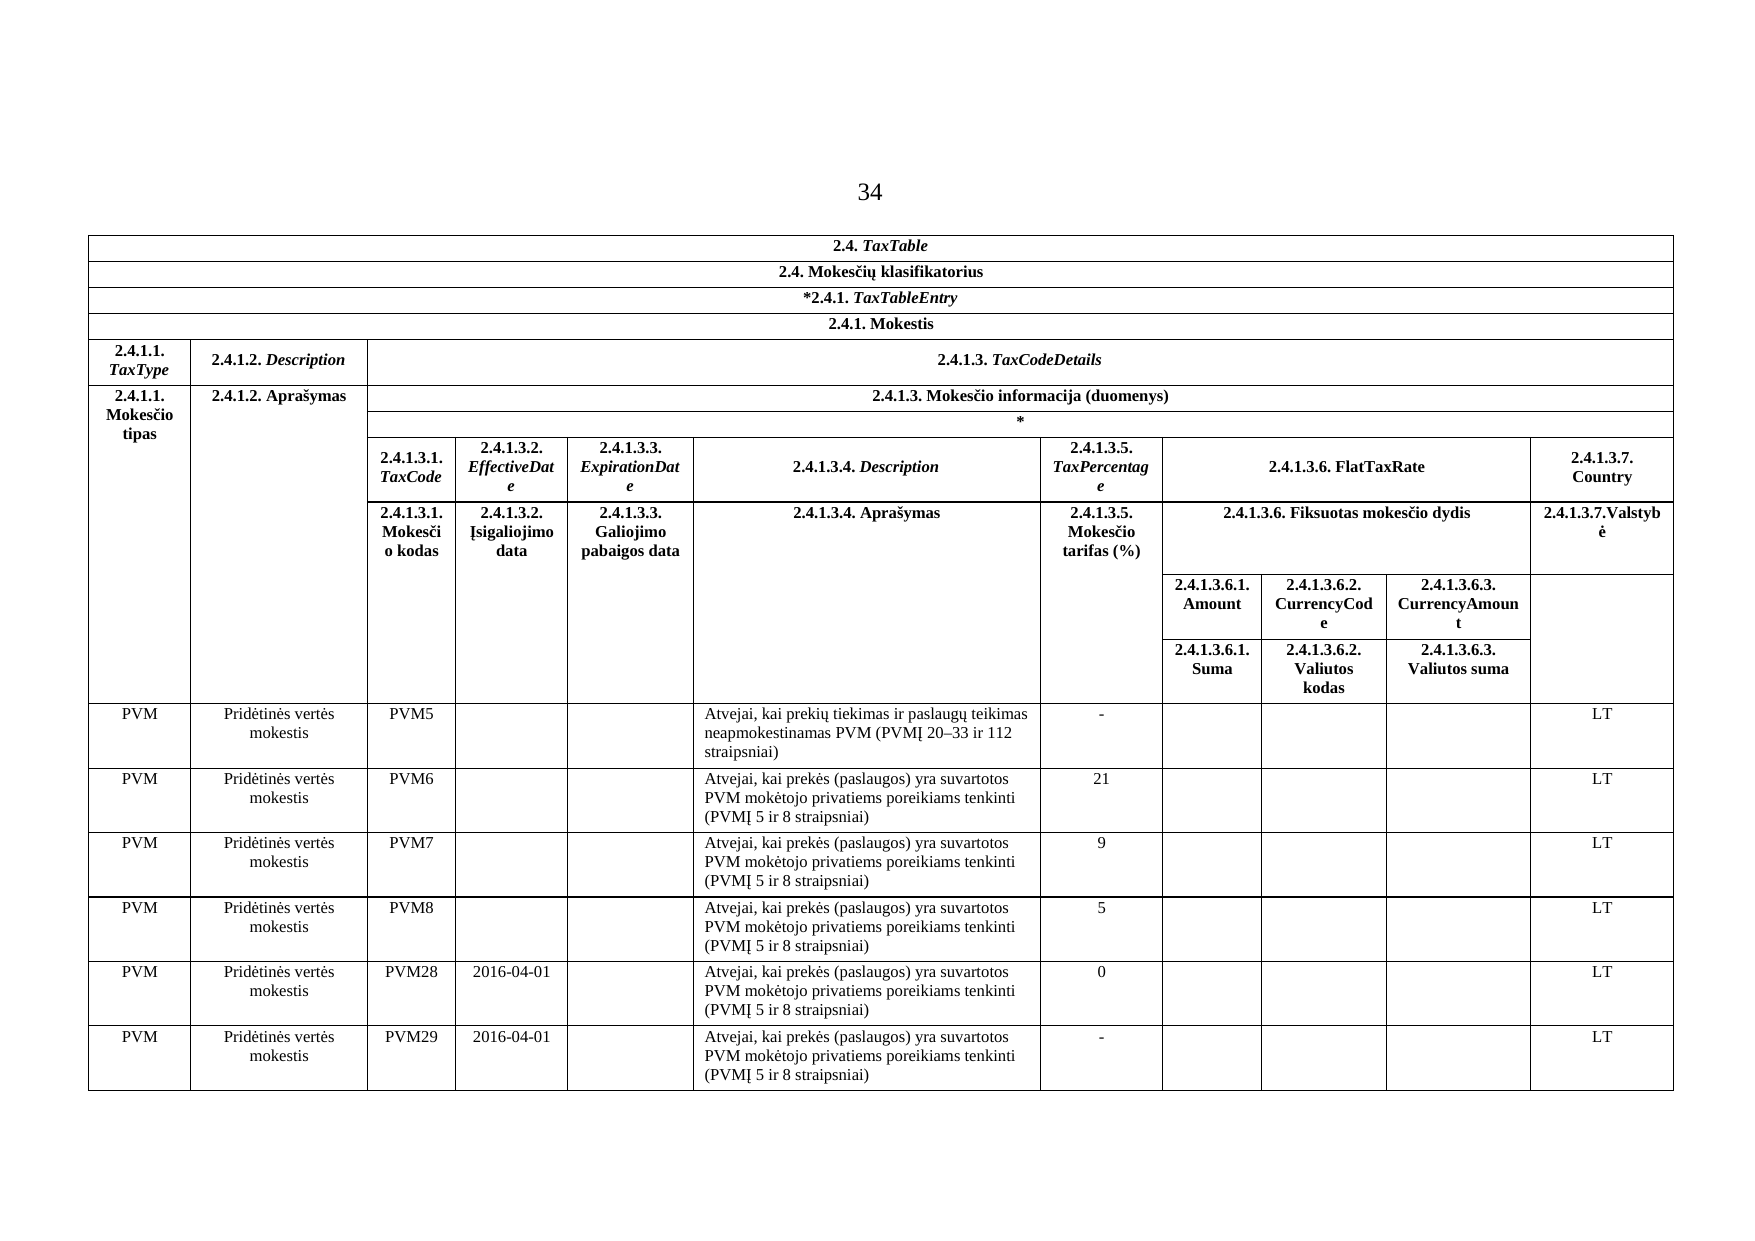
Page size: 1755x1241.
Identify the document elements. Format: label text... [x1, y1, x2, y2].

table_cell PVM28 [368, 962, 455, 1025]
table_cell [1163, 833, 1261, 896]
table_cell 2.4.1.3. TaxCodeDetails [368, 340, 1673, 384]
table_cell [456, 704, 567, 767]
table_cell [1262, 833, 1386, 896]
table_cell 2.4.1.2. Description [191, 340, 367, 384]
table_cell [1163, 769, 1261, 832]
table_cell [1262, 898, 1386, 961]
table_cell [1163, 1026, 1261, 1090]
table_cell PVM [89, 769, 190, 832]
table_cell PVM5 [368, 704, 455, 767]
table_cell Pridėtinės vertės mokestis [191, 898, 367, 961]
table_cell LT [1531, 704, 1673, 767]
table_cell 2.4.1.3.6.1. Amount [1163, 575, 1261, 638]
table_cell 2.4.1.3.2. EffectiveDate [456, 438, 567, 501]
table_cell PVM [89, 1026, 190, 1090]
table_cell 9 [1041, 833, 1162, 896]
table_cell *2.4.1. TaxTableEntry [89, 288, 1673, 313]
table_header 2.4. TaxTable [89, 236, 1673, 261]
table_cell 2.4.1.3.6.3. CurrencyAmount [1387, 575, 1530, 638]
table_cell 2.4.1.3.4. Aprašymas [694, 503, 1040, 703]
table_cell 2.4.1.3.6. FlatTaxRate [1163, 438, 1530, 501]
table_cell Pridėtinės vertės mokestis [191, 769, 367, 832]
table_cell LT [1531, 1026, 1673, 1090]
table_cell 2.4.1.1. Mokesčio tipas [89, 386, 190, 703]
table_cell 2.4.1.1. TaxType [89, 340, 190, 384]
table_cell 2.4.1.3.7. Country [1531, 438, 1673, 501]
table_cell - [1041, 704, 1162, 767]
table_cell [1262, 769, 1386, 832]
table_cell [568, 1026, 693, 1090]
table_cell LT [1531, 962, 1673, 1025]
table_cell [568, 833, 693, 896]
table_cell 2.4.1. Mokestis [89, 314, 1673, 339]
table_cell 2.4.1.3.6.2. CurrencyCode [1262, 575, 1386, 638]
table_cell [1163, 898, 1261, 961]
table_cell Atvejai, kai prekių tiekimas ir paslaugų teikimas neapmokestinamas PVM (PVMĮ 20–33 ir 112 straipsniai) [694, 704, 1040, 767]
table_cell 2.4.1.3.4. Description [694, 438, 1040, 501]
table_cell [1262, 962, 1386, 1025]
table_cell [1387, 898, 1530, 961]
table_cell 2016-04-01 [456, 962, 567, 1025]
table_cell Pridėtinės vertės mokestis [191, 833, 367, 896]
table_cell [456, 769, 567, 832]
table_cell Pridėtinės vertės mokestis [191, 704, 367, 767]
table_cell [568, 898, 693, 961]
table_cell [1387, 962, 1530, 1025]
table_cell Atvejai, kai prekės (paslaugos) yra suvartotos PVM mokėtojo privatiems poreikiams tenkinti (PVMĮ 5 ir 8 straipsniai) [694, 962, 1040, 1025]
table_cell 2.4.1.3.1. Mokesčio kodas [368, 503, 455, 703]
table_cell 2.4.1.3. Mokesčio informacija (duomenys) [368, 386, 1673, 411]
table_cell 2.4.1.3.1. TaxCode [368, 438, 455, 501]
table_cell Atvejai, kai prekės (paslaugos) yra suvartotos PVM mokėtojo privatiems poreikiams tenkinti (PVMĮ 5 ir 8 straipsniai) [694, 898, 1040, 961]
table_cell 2.4.1.3.6.2. Valiutos kodas [1262, 640, 1386, 703]
table_cell 2.4.1.3.7.Valstybė [1531, 503, 1673, 574]
table_cell [1262, 1026, 1386, 1090]
table_cell [1163, 704, 1261, 767]
table_cell 0 [1041, 962, 1162, 1025]
table_cell Pridėtinės vertės mokestis [191, 962, 367, 1025]
table_cell 2.4.1.3.5. Mokesčio tarifas (%) [1041, 503, 1162, 703]
table_cell Atvejai, kai prekės (paslaugos) yra suvartotos PVM mokėtojo privatiems poreikiams tenkinti (PVMĮ 5 ir 8 straipsniai) [694, 769, 1040, 832]
table_cell PVM6 [368, 769, 455, 832]
table_cell 2.4.1.3.2. Įsigaliojimo data [456, 503, 567, 703]
table_cell Pridėtinės vertės mokestis [191, 1026, 367, 1090]
table_cell 2.4.1.3.3. Galiojimo pabaigos data [568, 503, 693, 703]
table_cell 2.4.1.3.6. Fiksuotas mokesčio dydis [1163, 503, 1530, 574]
table_cell PVM [89, 704, 190, 767]
table_cell PVM [89, 833, 190, 896]
table_cell Atvejai, kai prekės (paslaugos) yra suvartotos PVM mokėtojo privatiems poreikiams tenkinti (PVMĮ 5 ir 8 straipsniai) [694, 833, 1040, 896]
table_cell 2.4.1.3.6.1. Suma [1163, 640, 1261, 703]
table_cell [568, 769, 693, 832]
table_cell 2.4.1.3.3. ExpirationDate [568, 438, 693, 501]
table_cell 2016-04-01 [456, 1026, 567, 1090]
table_cell [1262, 704, 1386, 767]
table_cell [1387, 1026, 1530, 1090]
table_cell [456, 833, 567, 896]
table_cell - [1041, 1026, 1162, 1090]
table_cell 2.4.1.3.5. TaxPercentage [1041, 438, 1162, 501]
table_cell LT [1531, 769, 1673, 832]
table_cell 2.4.1.2. Aprašymas [191, 386, 367, 703]
table_cell [1163, 962, 1261, 1025]
table_cell PVM8 [368, 898, 455, 961]
table_cell [1387, 704, 1530, 767]
table_cell [456, 898, 567, 961]
table_cell [568, 704, 693, 767]
table_cell [568, 962, 693, 1025]
table_cell LT [1531, 833, 1673, 896]
table_cell 5 [1041, 898, 1162, 961]
table_cell PVM [89, 898, 190, 961]
table_cell [1387, 769, 1530, 832]
table_cell [1531, 575, 1673, 703]
table_cell * [368, 412, 1673, 437]
table_cell Atvejai, kai prekės (paslaugos) yra suvartotos PVM mokėtojo privatiems poreikiams tenkinti (PVMĮ 5 ir 8 straipsniai) [694, 1026, 1040, 1090]
table_cell PVM [89, 962, 190, 1025]
table_cell 2.4.1.3.6.3. Valiutos suma [1387, 640, 1530, 703]
table_cell PVM7 [368, 833, 455, 896]
table_cell LT [1531, 898, 1673, 961]
table_cell [1387, 833, 1530, 896]
table_cell 2.4. Mokesčių klasifikatorius [89, 262, 1673, 287]
table_cell 21 [1041, 769, 1162, 832]
table_cell PVM29 [368, 1026, 455, 1090]
